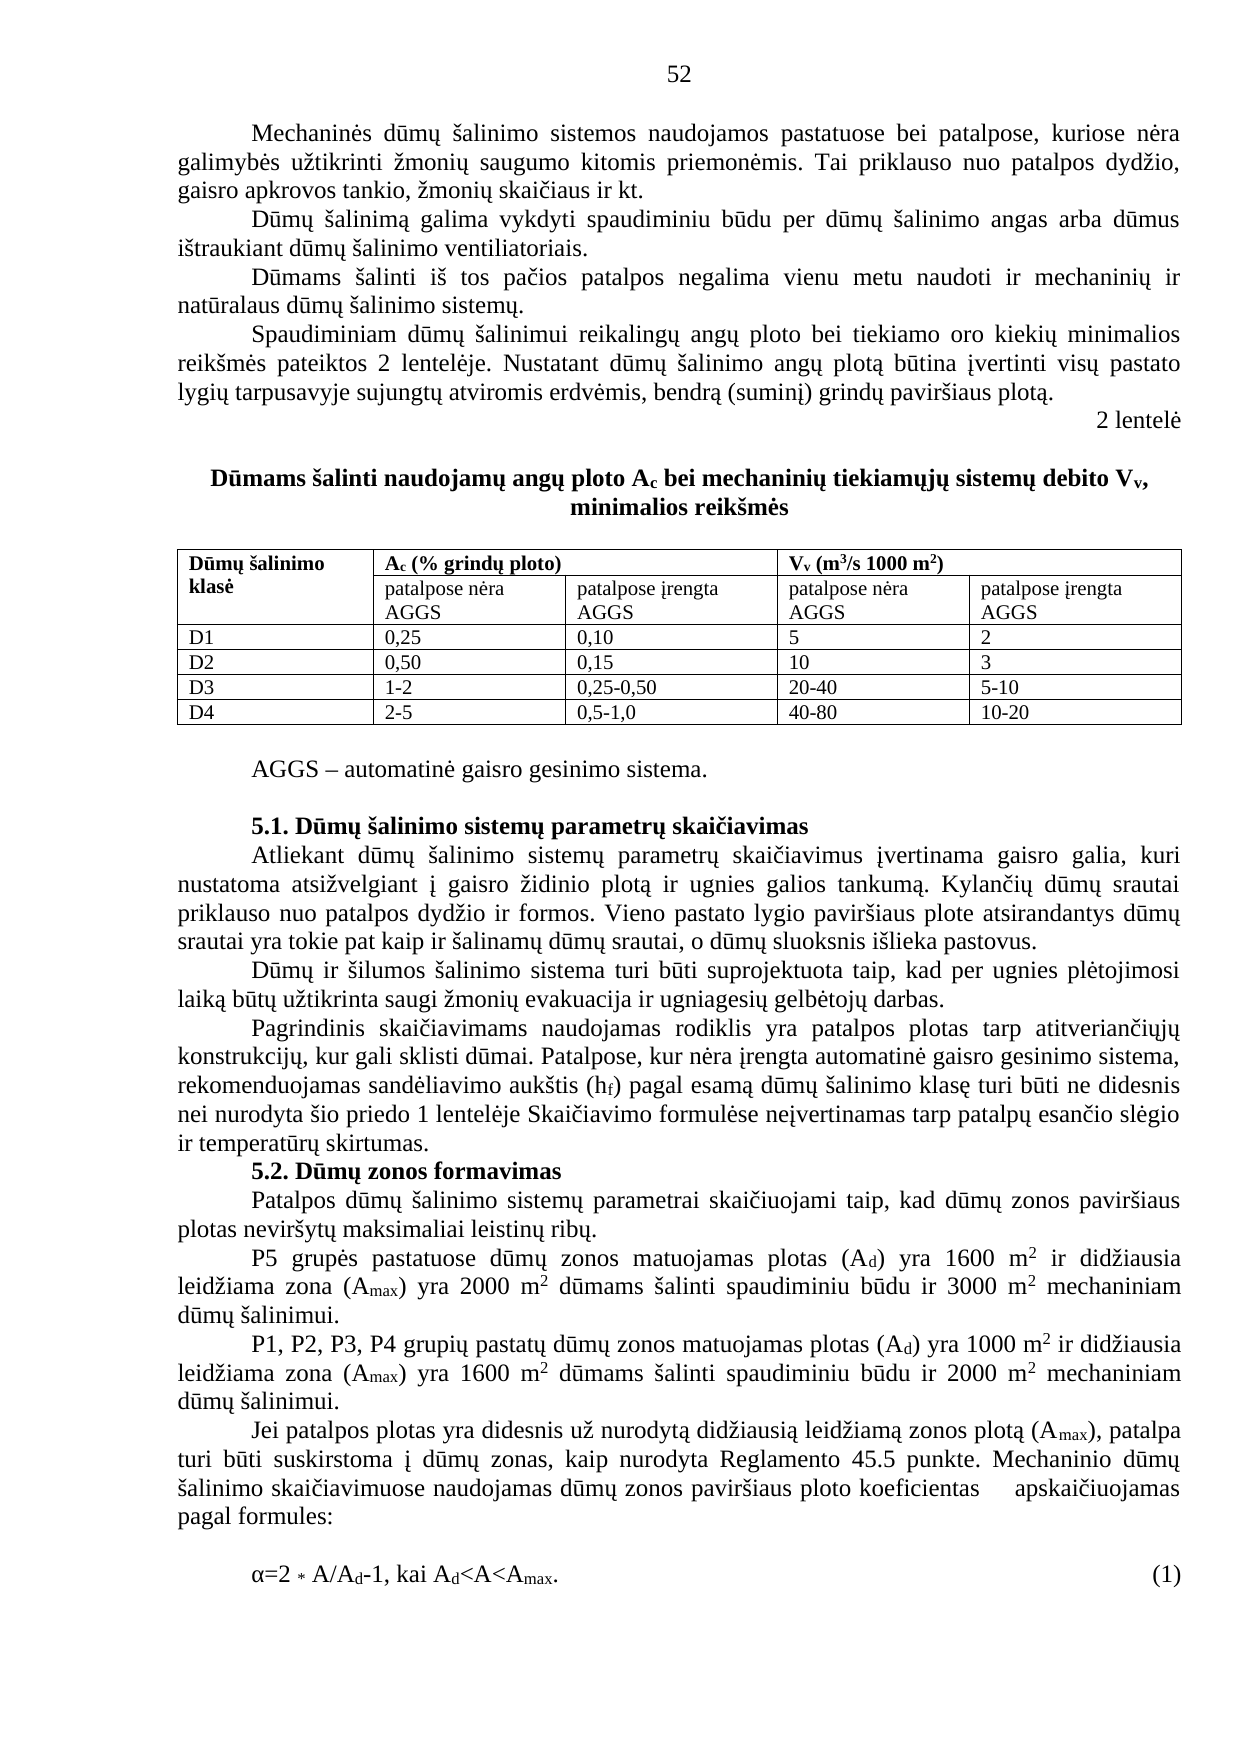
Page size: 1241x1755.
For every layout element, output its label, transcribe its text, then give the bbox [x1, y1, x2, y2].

table_cell 3 [970, 650, 1181, 674]
table_cell D3 [178, 675, 373, 699]
table_cell patalpose įrengta AGGS [970, 576, 1181, 624]
table_cell 0,10 [566, 625, 777, 649]
table_header Ac (% grindų ploto) [374, 550, 777, 574]
table_cell D1 [178, 625, 373, 649]
table_cell patalpose nėra AGGS [778, 576, 969, 624]
table_cell 0,15 [566, 650, 777, 674]
text Jei patalpos plotas yra didesnis už nurodytą didžiausią leidžiamą zonos plotą (Amax), patalpa turi būti suskirstoma į dūmų zonas, kaip nurodyta Reglamento 45.5 punkte. Mechaninio dūmų šalinimo skaičiavimuose naudojamas dūmų zonos paviršiaus ploto koeficientas  apskaičiuojamas pagal formules: [177, 1415, 1181, 1530]
text 5.2. Dūmų zonos formavimas [177, 1156, 1181, 1185]
table_cell 2 [970, 625, 1181, 649]
text Dūmams šalinti naudojamų angų ploto Ac bei mechaninių tiekiamųjų sistemų debito Vv, minimalios reikšmės [177, 463, 1181, 521]
text Dūmų šalinimą galima vykdyti spaudiminiu būdu per dūmų šalinimo angas arba dūmus ištraukiant dūmų šalinimo ventiliatoriais. [177, 204, 1181, 262]
table_cell 10 [778, 650, 969, 674]
text AGGS – automatinė gaisro gesinimo sistema. [177, 754, 1181, 783]
text Spaudiminiam dūmų šalinimui reikalingų angų ploto bei tiekiamo oro kiekių minimalios reikšmės pateiktos 2 lentelėje. Nustatant dūmų šalinimo angų plotą būtina įvertinti visų pastato lygių tarpusavyje sujungtų atviromis erdvėmis, bendrą (suminį) grindų paviršiaus plotą. [177, 319, 1181, 406]
table_cell 0,5-1,0 [566, 700, 777, 724]
text P1, P2, P3, P4 grupių pastatų dūmų zonos matuojamas plotas (Ad) yra 1000 m2 ir didžiausia leidžiama zona (Amax) yra 1600 m2 dūmams šalinti spaudiminiu būdu ir 2000 m2 mechaniniam dūmų šalinimui. [177, 1329, 1181, 1415]
table_cell 10-20 [970, 700, 1181, 724]
table_header Vv (m3/s 1000 m2) [778, 550, 1181, 574]
table_cell D4 [178, 700, 373, 724]
table_cell 2-5 [374, 700, 565, 724]
table_cell patalpose įrengta AGGS [566, 576, 777, 624]
text α=2 * A/Ad-1, kai Ad<A<Amax. (1) [177, 1559, 1181, 1588]
table_header Dūmų šalinimo klasė [178, 550, 373, 624]
table_cell 20-40 [778, 675, 969, 699]
table_cell 0,50 [374, 650, 565, 674]
text Dūmams šalinti iš tos pačios patalpos negalima vienu metu naudoti ir mechaninių ir natūralaus dūmų šalinimo sistemų. [177, 262, 1181, 319]
table_cell 40-80 [778, 700, 969, 724]
text Mechaninės dūmų šalinimo sistemos naudojamos pastatuose bei patalpose, kuriose nėra galimybės užtikrinti žmonių saugumo kitomis priemonėmis. Tai priklauso nuo patalpos dydžio, gaisro apkrovos tankio, žmonių skaičiaus ir kt. [177, 118, 1181, 204]
text Patalpos dūmų šalinimo sistemų parametrai skaičiuojami taip, kad dūmų zonos paviršiaus plotas neviršytų maksimaliai leistinų ribų. [177, 1185, 1181, 1243]
table_cell D2 [178, 650, 373, 674]
text 5.1. Dūmų šalinimo sistemų parametrų skaičiavimas [177, 811, 1181, 840]
table_cell 0,25-0,50 [566, 675, 777, 699]
table_cell 1-2 [374, 675, 565, 699]
text P5 grupės pastatuose dūmų zonos matuojamas plotas (Ad) yra 1600 m2 ir didžiausia leidžiama zona (Amax) yra 2000 m2 dūmams šalinti spaudiminiu būdu ir 3000 m2 mechaniniam dūmų šalinimui. [177, 1243, 1181, 1329]
text Atliekant dūmų šalinimo sistemų parametrų skaičiavimus įvertinama gaisro galia, kuri nustatoma atsižvelgiant į gaisro židinio plotą ir ugnies galios tankumą. Kylančių dūmų srautai priklauso nuo patalpos dydžio ir formos. Vieno pastato lygio paviršiaus plote atsirandantys dūmų srautai yra tokie pat kaip ir šalinamų dūmų srautai, o dūmų sluoksnis išlieka pastovus. [177, 840, 1181, 955]
text Pagrindinis skaičiavimams naudojamas rodiklis yra patalpos plotas tarp atitveriančiųjų konstrukcijų, kur gali sklisti dūmai. Patalpose, kur nėra įrengta automatinė gaisro gesinimo sistema, rekomenduojamas sandėliavimo aukštis (hf) pagal esamą dūmų šalinimo klasę turi būti ne didesnis nei nurodyta šio priedo 1 lentelėje Skaičiavimo formulėse neįvertinamas tarp patalpų esančio slėgio ir temperatūrų skirtumas. [177, 1013, 1181, 1156]
text Dūmų ir šilumos šalinimo sistema turi būti suprojektuota taip, kad per ugnies plėtojimosi laiką būtų užtikrinta saugi žmonių evakuacija ir ugniagesių gelbėtojų darbas. [177, 955, 1181, 1013]
table_cell 5-10 [970, 675, 1181, 699]
table_cell patalpose nėra AGGS [374, 576, 565, 624]
table_cell 5 [778, 625, 969, 649]
table_cell 0,25 [374, 625, 565, 649]
text 2 lentelė [177, 406, 1181, 434]
